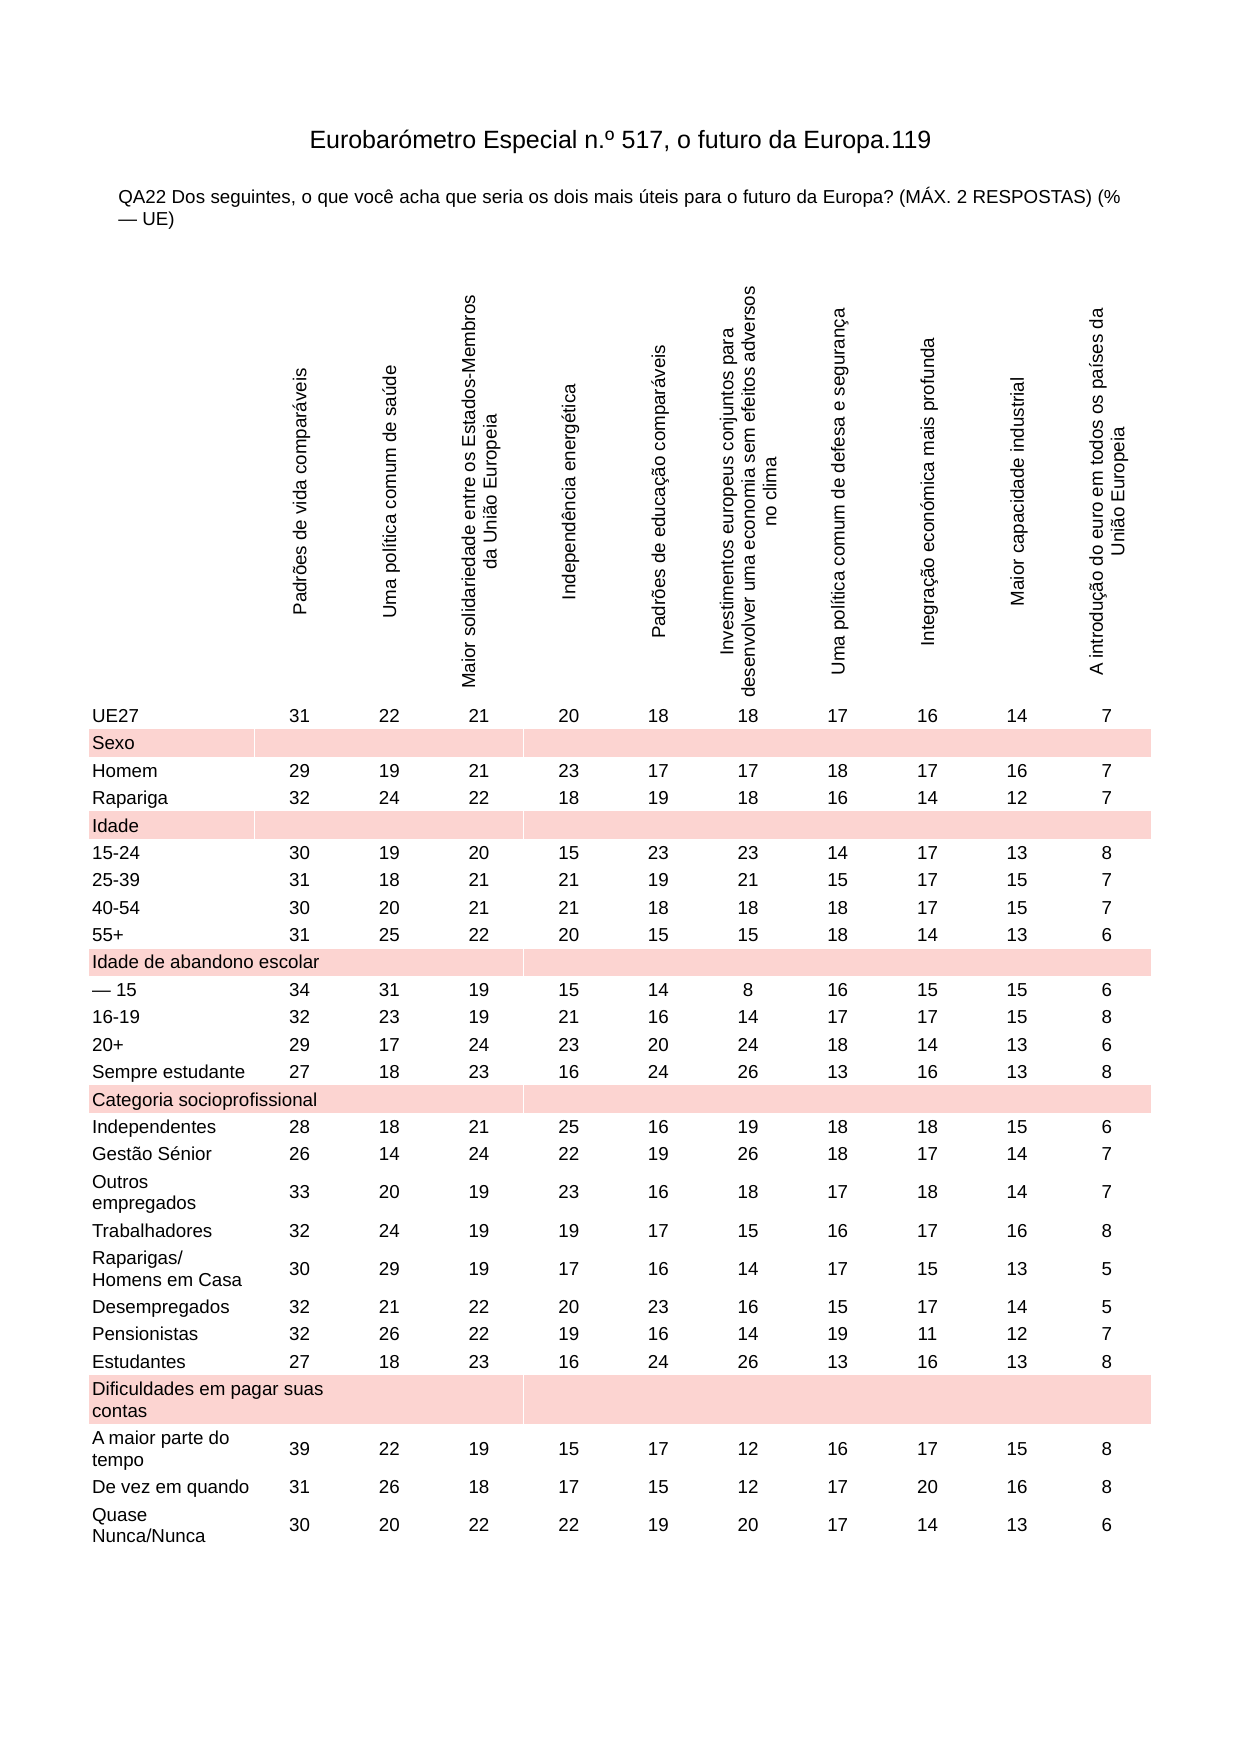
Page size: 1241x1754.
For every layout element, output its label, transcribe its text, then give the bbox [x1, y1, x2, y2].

table_cell 20 [524, 921, 613, 948]
table_cell 20 [882, 1473, 972, 1500]
table_cell 17 [524, 1473, 613, 1500]
table_cell 15 [882, 976, 972, 1003]
table_cell 18 [613, 702, 703, 729]
table_cell 16 [793, 1217, 882, 1244]
table_cell 17 [703, 757, 793, 784]
table_cell 21 [524, 1003, 613, 1031]
table_cell [703, 1375, 793, 1424]
table_cell 21 [434, 1113, 523, 1140]
table_cell 18 [703, 894, 793, 921]
table_cell 29 [344, 1244, 434, 1293]
table_cell 13 [972, 921, 1062, 948]
table_cell 14 [703, 1244, 793, 1293]
table_cell 18 [793, 1031, 882, 1058]
table_cell 20 [344, 894, 434, 921]
table_cell 14 [703, 1320, 793, 1348]
table_cell [882, 811, 972, 839]
table_cell [613, 949, 703, 976]
table_cell 15 [703, 921, 793, 948]
table_cell Gestão Sénior [89, 1140, 254, 1168]
table_cell 16 [972, 757, 1062, 784]
table_cell 14 [882, 1031, 972, 1058]
table_cell Sempre estudante [89, 1058, 254, 1085]
table_cell 31 [255, 866, 344, 894]
table_cell 15 [882, 1244, 972, 1293]
table_cell 20 [613, 1031, 703, 1058]
table_cell 19 [613, 1500, 703, 1549]
table_cell 32 [255, 784, 344, 811]
table_cell 17 [793, 702, 882, 729]
table_cell 22 [524, 1500, 613, 1549]
table_cell [1062, 949, 1151, 976]
table_cell 13 [793, 1058, 882, 1085]
table_cell 32 [255, 1217, 344, 1244]
table_cell [613, 811, 703, 839]
table_cell 24 [613, 1058, 703, 1085]
table_cell 26 [703, 1140, 793, 1168]
table_cell 26 [703, 1058, 793, 1085]
table_cell 15 [972, 866, 1062, 894]
table_cell UE27 [89, 702, 254, 729]
table_cell 19 [524, 1217, 613, 1244]
table_cell 18 [344, 1058, 434, 1085]
table_cell 17 [793, 1500, 882, 1549]
table_cell 15 [972, 1113, 1062, 1140]
table_cell Categoria socioprofissional [89, 1085, 434, 1113]
table_cell 19 [344, 839, 434, 866]
table_header Padrões de vida comparáveis [255, 282, 344, 702]
table_cell 7 [1062, 784, 1151, 811]
table_cell [703, 729, 793, 757]
table_cell 25 [344, 921, 434, 948]
table_cell 5 [1062, 1293, 1151, 1320]
table_cell 18 [793, 894, 882, 921]
table_cell 7 [1062, 1320, 1151, 1348]
table_cell 18 [882, 1168, 972, 1217]
table_cell 19 [434, 1424, 523, 1473]
table_cell Quase Nunca/Nunca [89, 1500, 254, 1549]
table_cell 16-19 [89, 1003, 254, 1031]
text QA22 Dos seguintes, o que você acha que seria os dois mais úteis para o futuro da Europa? (MÁX. 2 RESPOSTAS) (% — UE) [118, 186, 1122, 229]
table_cell 28 [255, 1113, 344, 1140]
table_cell [882, 729, 972, 757]
table_cell 30 [255, 1500, 344, 1549]
table_cell 20 [344, 1500, 434, 1549]
table_cell 26 [344, 1320, 434, 1348]
table_cell 12 [703, 1473, 793, 1500]
table_cell [972, 949, 1062, 976]
table_cell [882, 1375, 972, 1424]
table_cell 18 [882, 1113, 972, 1140]
table_cell 19 [613, 866, 703, 894]
table_cell 7 [1062, 702, 1151, 729]
table_cell 14 [793, 839, 882, 866]
table_cell 15 [793, 866, 882, 894]
table_cell [972, 811, 1062, 839]
table_cell 22 [434, 921, 523, 948]
table_cell 16 [793, 976, 882, 1003]
table_cell 25 [524, 1113, 613, 1140]
table_cell 23 [703, 839, 793, 866]
table_cell [793, 1375, 882, 1424]
table_cell Outros empregados [89, 1168, 254, 1217]
table_cell 17 [882, 866, 972, 894]
table_cell [524, 729, 613, 757]
table_cell 23 [524, 1031, 613, 1058]
table_cell Desempregados [89, 1293, 254, 1320]
table_cell 16 [793, 784, 882, 811]
table_cell De vez em quando [89, 1473, 254, 1500]
table_cell 12 [703, 1424, 793, 1473]
table_cell [434, 1085, 523, 1113]
table_cell 20 [703, 1500, 793, 1549]
table_cell 18 [703, 702, 793, 729]
table_cell 16 [613, 1320, 703, 1348]
table_cell 22 [344, 1424, 434, 1473]
table_cell 23 [434, 1058, 523, 1085]
table_cell 15-24 [89, 839, 254, 866]
table_cell 23 [613, 839, 703, 866]
table_cell 14 [882, 1500, 972, 1549]
table_cell 13 [972, 1031, 1062, 1058]
table_cell Trabalhadores [89, 1217, 254, 1244]
table_cell 18 [344, 866, 434, 894]
table_cell 30 [255, 894, 344, 921]
table_cell 18 [793, 921, 882, 948]
table_cell 12 [972, 1320, 1062, 1348]
table_cell 14 [972, 702, 1062, 729]
table_cell 14 [344, 1140, 434, 1168]
table_cell 19 [434, 1244, 523, 1293]
table_cell Raparigas/Homens em Casa [89, 1244, 254, 1293]
table_cell [703, 811, 793, 839]
table_cell 20 [434, 839, 523, 866]
table_cell 55+ [89, 921, 254, 948]
table_cell 29 [255, 757, 344, 784]
table_cell 15 [613, 1473, 703, 1500]
table_cell 16 [793, 1424, 882, 1473]
table_cell 23 [613, 1293, 703, 1320]
table_cell 13 [793, 1348, 882, 1375]
table_cell 17 [524, 1244, 613, 1293]
table_cell 31 [255, 1473, 344, 1500]
table_cell 16 [613, 1113, 703, 1140]
table_cell 15 [972, 894, 1062, 921]
table_cell 17 [793, 1473, 882, 1500]
table_cell [613, 729, 703, 757]
table_cell 17 [882, 1140, 972, 1168]
table_cell 19 [434, 1003, 523, 1031]
table_cell [524, 949, 613, 976]
table_cell 8 [1062, 1058, 1151, 1085]
table_cell 14 [972, 1140, 1062, 1168]
table_cell 21 [434, 757, 523, 784]
table_cell 17 [882, 1217, 972, 1244]
table_cell [882, 1085, 972, 1113]
table_header Maior capacidade industrial [972, 282, 1062, 702]
table_cell 34 [255, 976, 344, 1003]
table_cell 16 [613, 1003, 703, 1031]
table_cell 8 [1062, 1424, 1151, 1473]
table_header [89, 282, 254, 702]
table_cell 13 [972, 1244, 1062, 1293]
table_cell 21 [524, 894, 613, 921]
table_cell 16 [972, 1473, 1062, 1500]
table_cell [793, 1085, 882, 1113]
table_cell [1062, 1085, 1151, 1113]
table_cell 17 [882, 894, 972, 921]
table_cell 13 [972, 839, 1062, 866]
table_cell [344, 1375, 434, 1424]
table_header A introdução do euro em todos os países da União Europeia [1062, 282, 1151, 702]
table_header Investimentos europeus conjuntos para desenvolver uma economia sem efeitos adversos no clima [703, 282, 793, 702]
table_cell 15 [703, 1217, 793, 1244]
table_cell 8 [703, 976, 793, 1003]
table_cell 19 [434, 976, 523, 1003]
table_cell 6 [1062, 1500, 1151, 1549]
table_cell 24 [434, 1031, 523, 1058]
table_cell 14 [613, 976, 703, 1003]
table_cell 18 [703, 1168, 793, 1217]
table_cell 20+ [89, 1031, 254, 1058]
table_cell 7 [1062, 866, 1151, 894]
table_cell [972, 1085, 1062, 1113]
table_cell 17 [882, 1293, 972, 1320]
table_cell 17 [793, 1244, 882, 1293]
table_cell 8 [1062, 1348, 1151, 1375]
table_header Integração económica mais profunda [882, 282, 972, 702]
table_cell [1062, 811, 1151, 839]
table_cell 17 [882, 1424, 972, 1473]
table_cell 8 [1062, 1473, 1151, 1500]
table_cell 15 [613, 921, 703, 948]
table_cell 21 [524, 866, 613, 894]
table_cell 24 [344, 1217, 434, 1244]
table_cell 16 [703, 1293, 793, 1320]
table_header Independência energética [524, 282, 613, 702]
table_cell [703, 949, 793, 976]
table_cell 18 [344, 1113, 434, 1140]
table_cell 19 [703, 1113, 793, 1140]
table_cell Homem [89, 757, 254, 784]
table_cell [524, 811, 613, 839]
table_cell 30 [255, 1244, 344, 1293]
table_cell 18 [613, 894, 703, 921]
table_cell 15 [524, 976, 613, 1003]
table_cell 26 [703, 1348, 793, 1375]
table_cell 22 [434, 1500, 523, 1549]
table_cell [793, 949, 882, 976]
table_cell [972, 1375, 1062, 1424]
table_cell 19 [613, 784, 703, 811]
table_cell 18 [524, 784, 613, 811]
table_cell 32 [255, 1003, 344, 1031]
table_cell [255, 729, 344, 757]
table_cell 15 [524, 1424, 613, 1473]
table_cell [1062, 729, 1151, 757]
table_cell 12 [972, 784, 1062, 811]
table_cell [524, 1085, 613, 1113]
table_cell [613, 1085, 703, 1113]
table_cell [255, 811, 344, 839]
table_cell 29 [255, 1031, 344, 1058]
table_cell [882, 949, 972, 976]
table_cell 23 [344, 1003, 434, 1031]
table_cell 14 [972, 1293, 1062, 1320]
table_cell 31 [255, 921, 344, 948]
table_cell Idade de abandono escolar [89, 949, 344, 976]
table_cell 13 [972, 1348, 1062, 1375]
table_cell 15 [972, 976, 1062, 1003]
table_cell 13 [972, 1500, 1062, 1549]
table_cell 16 [882, 702, 972, 729]
table_cell 22 [524, 1140, 613, 1168]
table_cell 17 [613, 757, 703, 784]
table_header Padrões de educação comparáveis [613, 282, 703, 702]
table_cell [434, 811, 523, 839]
table_cell 26 [255, 1140, 344, 1168]
table_cell 6 [1062, 1031, 1151, 1058]
table_cell 18 [703, 784, 793, 811]
table_cell [613, 1375, 703, 1424]
table_cell 19 [344, 757, 434, 784]
table_cell 22 [434, 784, 523, 811]
table_cell 19 [613, 1140, 703, 1168]
table_cell Sexo [89, 729, 254, 757]
table_cell 16 [613, 1244, 703, 1293]
table_cell 18 [793, 1140, 882, 1168]
table_cell 19 [524, 1320, 613, 1348]
table_cell 23 [434, 1348, 523, 1375]
table_cell [1062, 1375, 1151, 1424]
table_cell [434, 729, 523, 757]
table_cell 21 [434, 702, 523, 729]
table_cell 22 [434, 1320, 523, 1348]
table_cell [344, 949, 434, 976]
table_cell 19 [434, 1168, 523, 1217]
table_cell 18 [434, 1473, 523, 1500]
table_cell 20 [524, 702, 613, 729]
table_cell 40-54 [89, 894, 254, 921]
table_cell 18 [793, 1113, 882, 1140]
table_cell 16 [613, 1168, 703, 1217]
table_cell — 15 [89, 976, 254, 1003]
table_cell 7 [1062, 1140, 1151, 1168]
table_cell [344, 811, 434, 839]
table_cell 17 [882, 757, 972, 784]
table_cell 27 [255, 1348, 344, 1375]
table_header Maior solidariedade entre os Estados-Membros da União Europeia [434, 282, 523, 702]
table_cell 17 [882, 839, 972, 866]
table_cell 16 [524, 1348, 613, 1375]
table_cell 24 [703, 1031, 793, 1058]
table_cell [703, 1085, 793, 1113]
table_cell 17 [793, 1003, 882, 1031]
table_cell 32 [255, 1293, 344, 1320]
table_cell 15 [972, 1003, 1062, 1031]
table_cell [972, 729, 1062, 757]
table_cell 21 [434, 894, 523, 921]
table_cell 31 [255, 702, 344, 729]
table_cell Pensionistas [89, 1320, 254, 1348]
table_cell [434, 949, 523, 976]
table_cell 5 [1062, 1244, 1151, 1293]
table_cell 14 [882, 784, 972, 811]
table_cell 22 [344, 702, 434, 729]
table_cell 16 [882, 1348, 972, 1375]
table_cell 14 [703, 1003, 793, 1031]
table_cell 21 [703, 866, 793, 894]
table_cell [793, 811, 882, 839]
table_cell 26 [344, 1473, 434, 1500]
table_cell 20 [524, 1293, 613, 1320]
table_cell 16 [972, 1217, 1062, 1244]
table_cell 7 [1062, 1168, 1151, 1217]
table_cell 25-39 [89, 866, 254, 894]
table_cell 8 [1062, 839, 1151, 866]
table_cell 13 [972, 1058, 1062, 1085]
table_cell 33 [255, 1168, 344, 1217]
table_cell 24 [434, 1140, 523, 1168]
table_cell Idade [89, 811, 254, 839]
table_cell 17 [344, 1031, 434, 1058]
table_cell 19 [793, 1320, 882, 1348]
table_cell 7 [1062, 894, 1151, 921]
table_cell [524, 1375, 613, 1424]
table_cell 7 [1062, 757, 1151, 784]
table_cell 24 [344, 784, 434, 811]
table_cell 15 [793, 1293, 882, 1320]
table_cell Rapariga [89, 784, 254, 811]
table_cell 6 [1062, 1113, 1151, 1140]
table_cell 39 [255, 1424, 344, 1473]
table_cell A maior parte do tempo [89, 1424, 254, 1473]
table_cell 16 [524, 1058, 613, 1085]
table_cell 20 [344, 1168, 434, 1217]
table_cell 24 [613, 1348, 703, 1375]
table_cell 23 [524, 757, 613, 784]
table_cell [344, 729, 434, 757]
table_cell 15 [524, 839, 613, 866]
table_cell 21 [344, 1293, 434, 1320]
table_cell [434, 1375, 523, 1424]
table_cell 19 [434, 1217, 523, 1244]
table_cell 17 [793, 1168, 882, 1217]
table_cell Independentes [89, 1113, 254, 1140]
table_cell 23 [524, 1168, 613, 1217]
table_cell 27 [255, 1058, 344, 1085]
table_cell 14 [882, 921, 972, 948]
table_cell 31 [344, 976, 434, 1003]
table_cell [793, 729, 882, 757]
table_cell 17 [613, 1424, 703, 1473]
table_header Uma política comum de defesa e segurança [793, 282, 882, 702]
table_cell 6 [1062, 976, 1151, 1003]
table_cell Estudantes [89, 1348, 254, 1375]
table_cell 32 [255, 1320, 344, 1348]
table_cell 8 [1062, 1217, 1151, 1244]
table_cell 14 [972, 1168, 1062, 1217]
table_cell 16 [882, 1058, 972, 1085]
table_cell 8 [1062, 1003, 1151, 1031]
table_cell 6 [1062, 921, 1151, 948]
table_cell 18 [793, 757, 882, 784]
table_cell 17 [882, 1003, 972, 1031]
table_cell 11 [882, 1320, 972, 1348]
table_header Uma política comum de saúde [344, 282, 434, 702]
table_cell 22 [434, 1293, 523, 1320]
table_cell 15 [972, 1424, 1062, 1473]
table_cell 30 [255, 839, 344, 866]
table_cell 17 [613, 1217, 703, 1244]
table_cell 18 [344, 1348, 434, 1375]
table_cell 21 [434, 866, 523, 894]
table_cell Dificuldades em pagar suas contas [89, 1375, 344, 1424]
